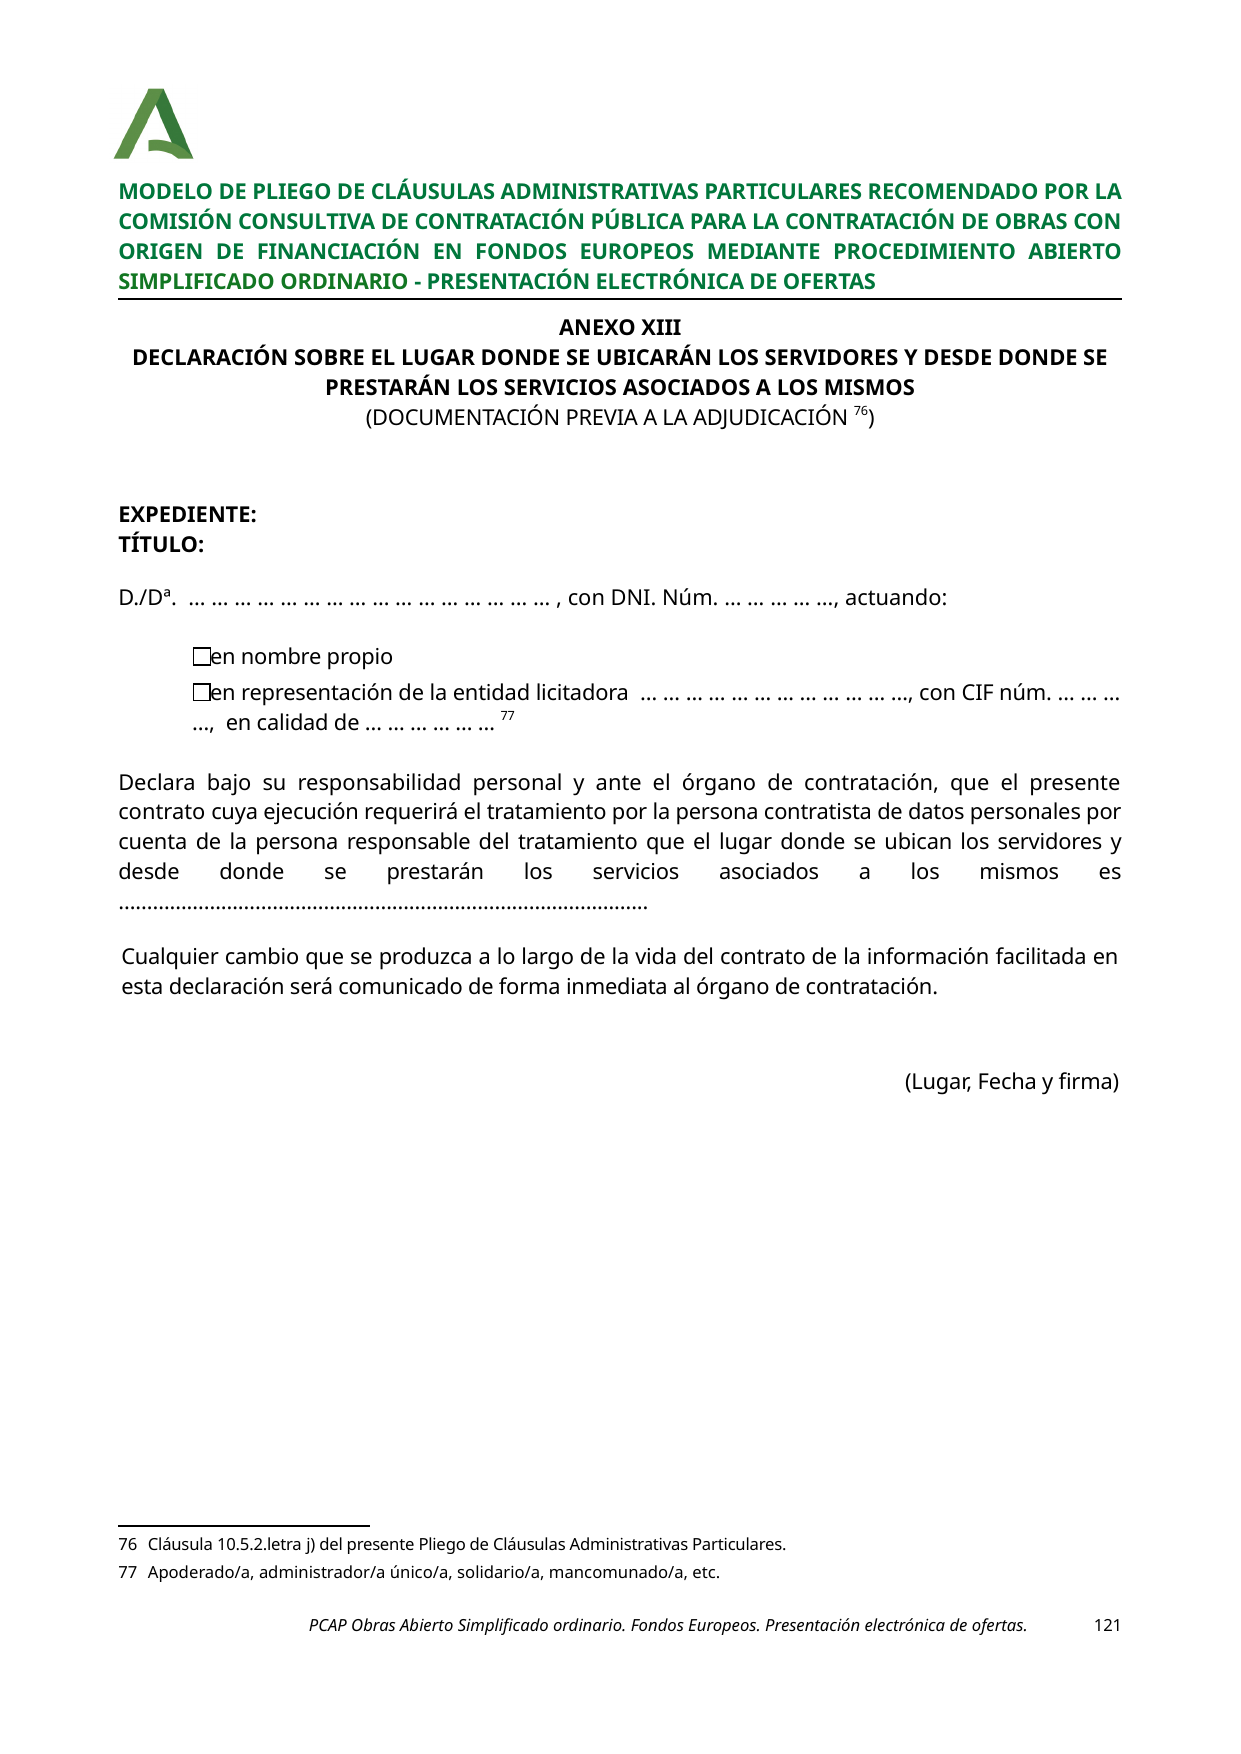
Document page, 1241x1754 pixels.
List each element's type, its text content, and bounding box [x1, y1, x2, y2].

text (Lugar, Fecha y firma) [118, 1063, 1122, 1096]
text EXPEDIENTE: [118, 499, 1122, 529]
text (DOCUMENTACIÓN PREVIA A LA ADJUDICACIÓN ) [118, 402, 1122, 431]
text D./Dª. … … … … … … … … … … … … … … … … , con DNI. Núm. … … … … …, actuando: [118, 582, 1122, 612]
text en representación de la entidad licitadora … … … … … … … … … … … …, con CIF núm. … … … …, en calidad de … … … … … … [192, 677, 1122, 737]
text Apoderado/a, administrador/a único/a, solidario/a, mancomunado/a, etc. [118, 1561, 1122, 1584]
text Cláusula 10.5.2.letra j) del presente Pliego de Cláusulas Administrativas Particulares. [118, 1532, 1122, 1555]
text Declara bajo su responsabilidad personal y ante el órgano de contratación, que el presente contrato cuya ejecución requerirá el tratamiento por la persona contratista de datos personales por cuenta de la persona responsable del tratamiento que el lugar donde se ubican los servidores y desde donde se prestarán los servicios asociados a los mismos es ………………………………………………………………………………... [118, 767, 1122, 916]
text TÍTULO: [118, 529, 1122, 559]
text en nombre propio [192, 641, 1122, 671]
text ANEXO XIII [118, 312, 1122, 342]
text Cualquier cambio que se produzca a lo largo de la vida del contrato de la información facilitada en esta declaración será comunicado de forma inmediata al órgano de contratación. [118, 941, 1122, 1001]
picture [109, 84, 198, 163]
text MODELO DE PLIEGO DE CLÁUSULAS ADMINISTRATIVAS PARTICULARES RECOMENDADO POR LA COMISIÓN CONSULTIVA DE CONTRATACIÓN PÚBLICA PARA LA CONTRATACIÓN DE OBRAS CON ORIGEN DE FINANCIACIÓN EN FONDOS EUROPEOS MEDIANTE PROCEDIMIENTO ABIERTO SIMPLIFICADO ORDINARIO - PRESENTACIÓN ELECTRÓNICA DE OFERTAS [118, 176, 1122, 298]
text DECLARACIÓN SOBRE EL LUGAR DONDE SE UBICARÁN LOS SERVIDORES Y DESDE DONDE SE PRESTARÁN LOS SERVICIOS ASOCIADOS A LOS MISMOS [118, 342, 1122, 402]
